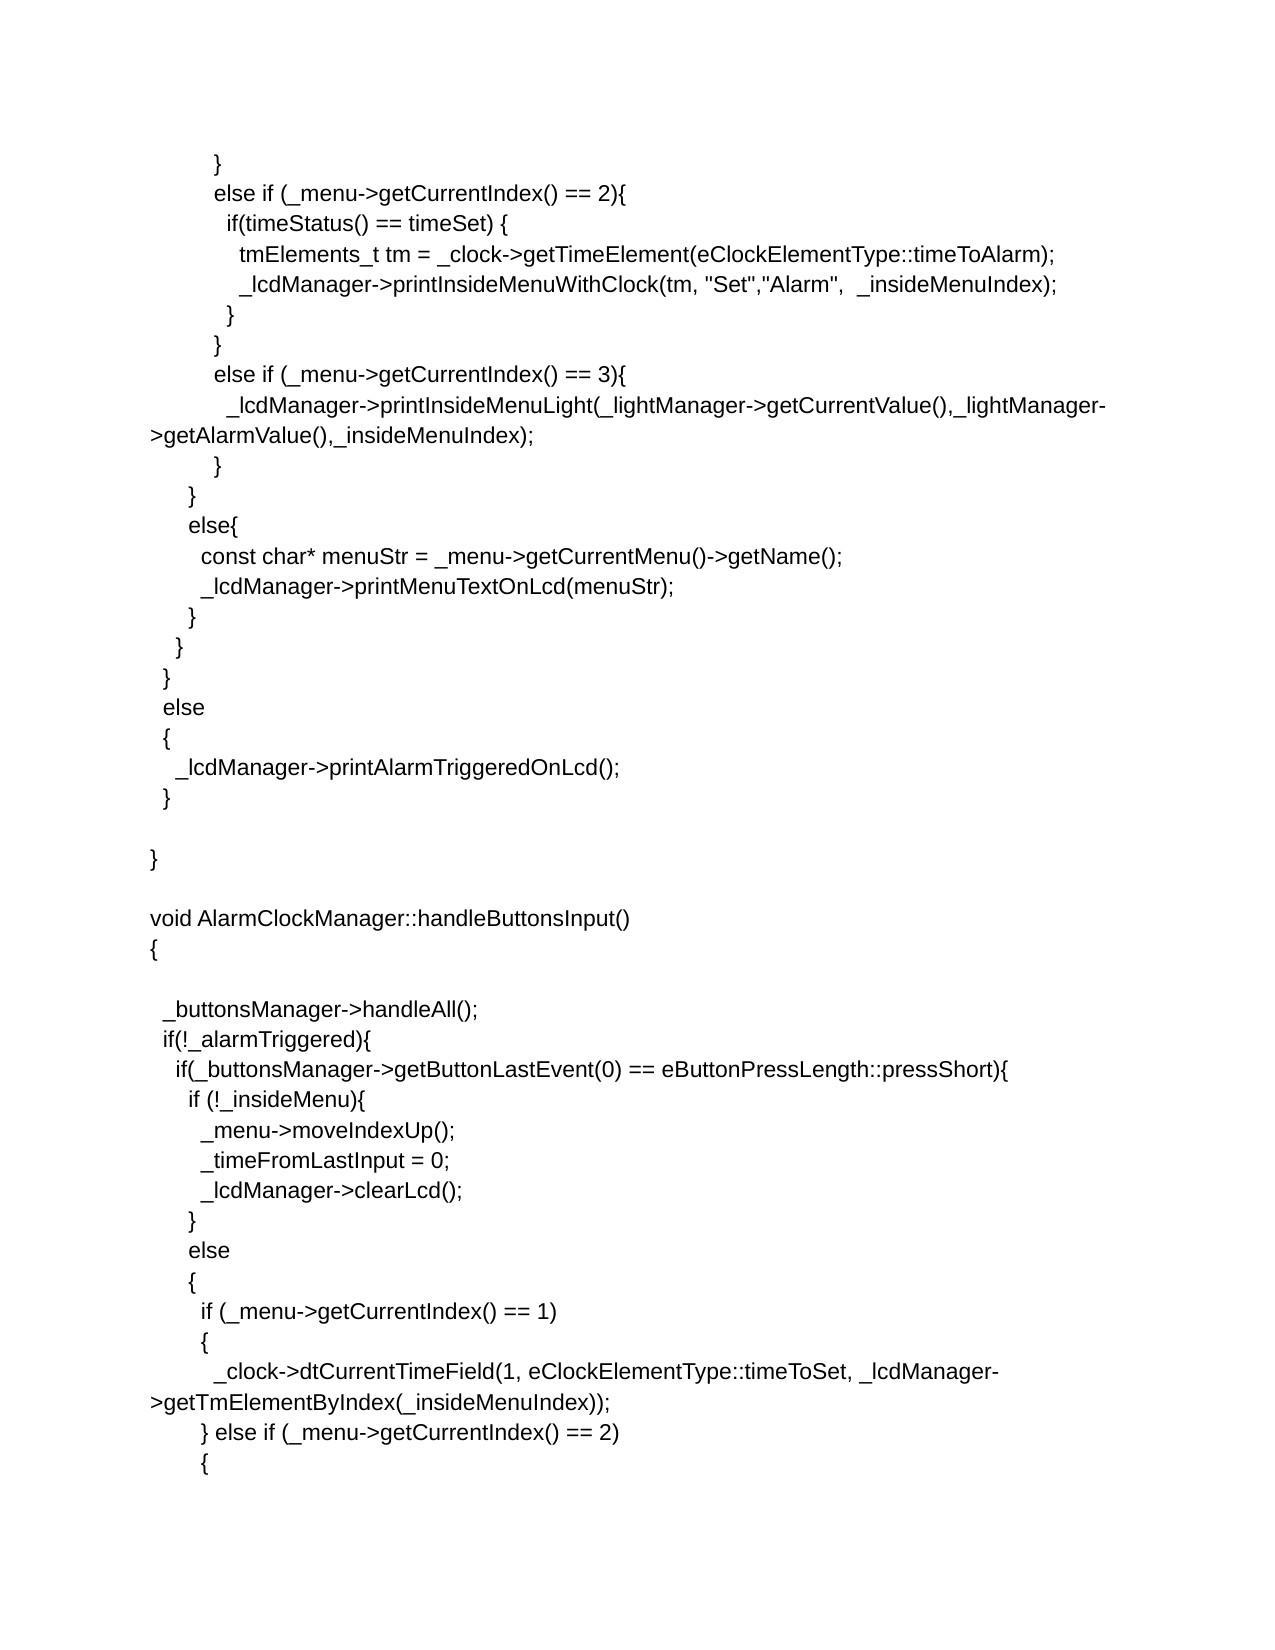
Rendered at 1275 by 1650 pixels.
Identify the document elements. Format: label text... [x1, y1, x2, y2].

text _timeFromLastInput = 0; [150, 1147, 1125, 1173]
text } [150, 603, 1125, 629]
text { [150, 935, 1125, 962]
text _lcdManager->printInsideMenuWithClock(tm, "Set","Alarm", _insideMenuIndex); [150, 271, 1125, 297]
text { [150, 1328, 1125, 1354]
text _lcdManager->printMenuTextOnLcd(menuStr); [150, 573, 1125, 599]
text } [150, 1207, 1125, 1234]
text { [150, 724, 1125, 750]
text _lcdManager->printInsideMenuLight(_lightManager->getCurrentValue(),_lightManager->getAlarmValue(),_insideMenuIndex); [150, 392, 1125, 448]
text const char* menuStr = _menu->getCurrentMenu()->getName(); [150, 543, 1125, 569]
text } [150, 331, 1125, 358]
text _lcdManager->printAlarmTriggeredOnLcd(); [150, 754, 1125, 781]
text { [150, 1449, 1125, 1475]
text if(!_alarmTriggered){ [150, 1026, 1125, 1052]
text } else if (_menu->getCurrentIndex() == 2) [150, 1419, 1125, 1445]
text _clock->dtCurrentTimeField(1, eClockElementType::timeToSet, _lcdManager->getTmElementByIndex(_insideMenuIndex)); [150, 1358, 1125, 1415]
text _menu->moveIndexUp(); [150, 1117, 1125, 1143]
text if(_buttonsManager->getButtonLastEvent(0) == eButtonPressLength::pressShort){ [150, 1056, 1125, 1083]
text else{ [150, 512, 1125, 539]
text } [150, 784, 1125, 811]
text } [150, 633, 1125, 660]
text } [150, 150, 1125, 176]
text if (!_insideMenu){ [150, 1086, 1125, 1113]
text if(timeStatus() == timeSet) { [150, 210, 1125, 237]
text else if (_menu->getCurrentIndex() == 3){ [150, 361, 1125, 388]
text _buttonsManager->handleAll(); [150, 996, 1125, 1022]
text else if (_menu->getCurrentIndex() == 2){ [150, 180, 1125, 207]
text { [150, 1268, 1125, 1294]
text tmElements_t tm = _clock->getTimeElement(eClockElementType::timeToAlarm); [150, 241, 1125, 267]
text } [150, 482, 1125, 509]
text } [150, 452, 1125, 478]
text _lcdManager->clearLcd(); [150, 1177, 1125, 1203]
text } [150, 845, 1125, 871]
text void AlarmClockManager::handleButtonsInput() [150, 905, 1125, 932]
text if (_menu->getCurrentIndex() == 1) [150, 1298, 1125, 1324]
text else [150, 694, 1125, 720]
text } [150, 663, 1125, 690]
text } [150, 301, 1125, 327]
text else [150, 1237, 1125, 1264]
